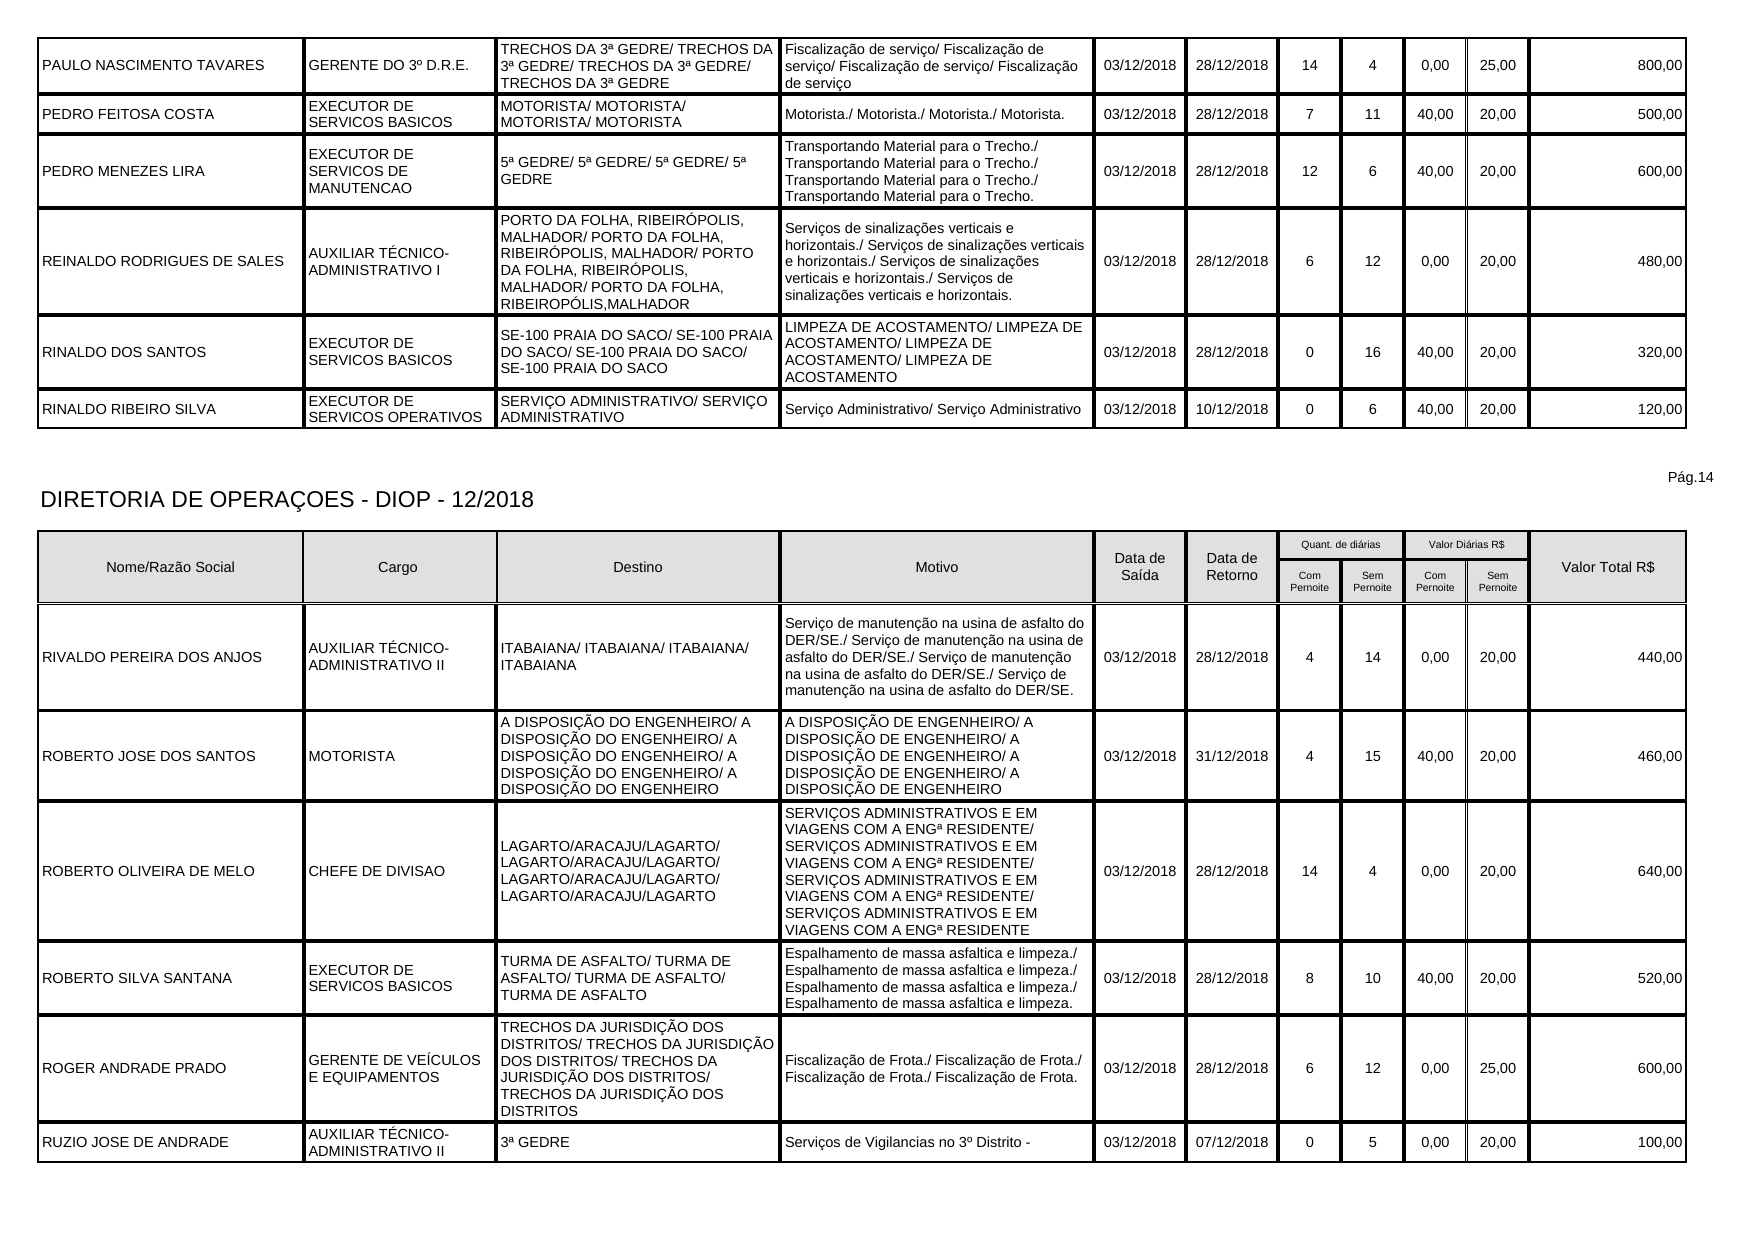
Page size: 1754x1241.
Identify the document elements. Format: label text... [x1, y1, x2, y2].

table_cell 8 [1280, 943, 1339, 1013]
table_cell 14 [1280, 803, 1339, 939]
table_cell ROBERTO SILVA SANTANA [39, 943, 302, 1013]
table_cell LAGARTO/ARACAJU/LAGARTO/ LAGARTO/ARACAJU/LAGARTO/ LAGARTO/ARACAJU/LAGARTO/ LAGARTO/ARACAJU/LAGARTO [498, 803, 778, 939]
table_cell 03/12/2018 [1096, 317, 1184, 387]
table_cell RINALDO DOS SANTOS [39, 317, 302, 387]
table_cell 5ª GEDRE/ 5ª GEDRE/ 5ª GEDRE/ 5ª GEDRE [498, 136, 778, 206]
table_cell 0,00 [1406, 39, 1465, 92]
table_cell ITABAIANA/ ITABAIANA/ ITABAIANA/ ITABAIANA [498, 605, 778, 709]
table_cell Fiscalização de serviço/ Fiscalização de serviço/ Fiscalização de serviço/ Fiscalização de serviço [782, 39, 1092, 92]
table_cell TRECHOS DA 3ª GEDRE/ TRECHOS DA 3ª GEDRE/ TRECHOS DA 3ª GEDRE/ TRECHOS DA 3ª GEDRE [498, 39, 778, 92]
table_cell 03/12/2018 [1096, 712, 1184, 799]
table_cell 520,00 [1531, 943, 1685, 1013]
table_cell 480,00 [1531, 210, 1685, 313]
table_cell 03/12/2018 [1096, 943, 1184, 1013]
table_cell Data de Retorno [1188, 532, 1276, 602]
table_cell CHEFE DE DIVISAO [306, 803, 494, 939]
table_cell 20,00 [1468, 136, 1527, 206]
table_cell Serviços de Vigilancias no 3º Distrito - [782, 1124, 1092, 1161]
table_cell 16 [1343, 317, 1402, 387]
table_cell PEDRO FEITOSA COSTA [39, 96, 302, 132]
table_cell 7 [1280, 96, 1339, 132]
table_cell [37, 469, 1573, 486]
table_cell 03/12/2018 [1096, 1017, 1184, 1120]
table_cell 6 [1343, 136, 1402, 206]
table_cell 0,00 [1406, 605, 1465, 709]
table_cell 500,00 [1531, 96, 1685, 132]
table_cell 440,00 [1531, 605, 1685, 709]
table_cell 40,00 [1406, 712, 1465, 799]
table_cell 460,00 [1531, 712, 1685, 799]
table_cell 12 [1280, 136, 1339, 206]
table_cell ROBERTO OLIVEIRA DE MELO [39, 803, 302, 939]
table_cell 4 [1280, 712, 1339, 799]
table_cell 40,00 [1406, 317, 1465, 387]
table_cell 03/12/2018 [1096, 391, 1184, 427]
table_cell Sem Pernoite [1343, 561, 1402, 602]
table_cell 15 [1343, 712, 1402, 799]
table_cell Pág.14 [1573, 469, 1717, 486]
table_cell GERENTE DO 3º D.R.E. [306, 39, 494, 92]
table_cell 12 [1343, 210, 1402, 313]
table_cell 0 [1280, 1124, 1339, 1161]
table_cell GERENTE DE VEÍCULOS E EQUIPAMENTOS [306, 1017, 494, 1120]
table_cell DIRETORIA DE OPERAÇOES - DIOP - 12/2018 [37, 486, 1322, 515]
table_cell RUZIO JOSE DE ANDRADE [39, 1124, 302, 1161]
table_cell Serviço Administrativo/ Serviço Administrativo [782, 391, 1092, 427]
table_cell 3ª GEDRE [498, 1124, 778, 1161]
table_cell 40,00 [1406, 391, 1465, 427]
table_cell TRECHOS DA JURISDIÇÃO DOS DISTRITOS/ TRECHOS DA JURISDIÇÃO DOS DISTRITOS/ TRECHOS DA JURISDIÇÃO DOS DISTRITOS/ TRECHOS DA JURISDIÇÃO DOS DISTRITOS [498, 1017, 778, 1120]
table_cell 100,00 [1531, 1124, 1685, 1161]
table_cell 20,00 [1468, 210, 1527, 313]
table_cell Cargo [304, 532, 496, 602]
table_cell 14 [1280, 39, 1339, 92]
table_cell 28/12/2018 [1188, 1017, 1276, 1120]
table_cell SE-100 PRAIA DO SACO/ SE-100 PRAIA DO SACO/ SE-100 PRAIA DO SACO/ SE-100 PRAIA DO SACO [498, 317, 778, 387]
table_cell 03/12/2018 [1096, 1124, 1184, 1161]
table_cell REINALDO RODRIGUES DE SALES [39, 210, 302, 313]
table_cell 0 [1280, 391, 1339, 427]
table_cell 600,00 [1531, 136, 1685, 206]
table_cell Espalhamento de massa asfaltica e limpeza./ Espalhamento de massa asfaltica e limpeza./ Espalhamento de massa asfaltica e limpeza./ Espalhamento de massa asfaltica e limpeza. [782, 943, 1092, 1013]
table_cell EXECUTOR DE SERVICOS BASICOS [306, 96, 494, 132]
table_cell 12 [1343, 1017, 1402, 1120]
table_cell 120,00 [1531, 391, 1685, 427]
table_cell Nome/Razão Social [39, 532, 302, 602]
table_cell 4 [1343, 39, 1402, 92]
table_cell 0,00 [1406, 1017, 1465, 1120]
table_cell A DISPOSIÇÃO DE ENGENHEIRO/ A DISPOSIÇÃO DE ENGENHEIRO/ A DISPOSIÇÃO DE ENGENHEIRO/ A DISPOSIÇÃO DE ENGENHEIRO/ A DISPOSIÇÃO DE ENGENHEIRO [782, 712, 1092, 799]
table_cell 4 [1343, 803, 1402, 939]
table_cell 6 [1280, 1017, 1339, 1120]
table_cell 20,00 [1468, 96, 1527, 132]
table_cell 20,00 [1468, 803, 1527, 939]
table_cell 03/12/2018 [1096, 39, 1184, 92]
table_cell 14 [1343, 605, 1402, 709]
table_cell [37, 429, 1687, 468]
table_cell EXECUTOR DE SERVICOS BASICOS [306, 317, 494, 387]
table_cell SERVIÇO ADMINISTRATIVO/ SERVIÇO ADMINISTRATIVO [498, 391, 778, 427]
table_cell 10 [1343, 943, 1402, 1013]
table_cell 31/12/2018 [1188, 712, 1276, 799]
table_cell Quant. de diárias [1280, 532, 1402, 558]
table_cell 4 [1280, 605, 1339, 709]
table_cell 0,00 [1406, 1124, 1465, 1161]
table_cell ROBERTO JOSE DOS SANTOS [39, 712, 302, 799]
table_cell Destino [498, 532, 778, 602]
table_cell 20,00 [1468, 317, 1527, 387]
table_cell 25,00 [1468, 1017, 1527, 1120]
table_cell EXECUTOR DE SERVICOS BASICOS [306, 943, 494, 1013]
table_cell 600,00 [1531, 1017, 1685, 1120]
table_cell Valor Diárias R$ [1406, 532, 1527, 558]
table_cell 03/12/2018 [1096, 210, 1184, 313]
table_cell 03/12/2018 [1096, 803, 1184, 939]
table_cell 6 [1280, 210, 1339, 313]
table_cell 20,00 [1468, 1124, 1527, 1161]
table_cell 800,00 [1531, 39, 1685, 92]
table_cell 10/12/2018 [1188, 391, 1276, 427]
table_cell Com Pernoite [1406, 561, 1465, 602]
table_cell PORTO DA FOLHA, RIBEIRÓPOLIS, MALHADOR/ PORTO DA FOLHA, RIBEIRÓPOLIS, MALHADOR/ PORTO DA FOLHA, RIBEIRÓPOLIS, MALHADOR/ PORTO DA FOLHA, RIBEIROPÓLIS,MALHADOR [498, 210, 778, 313]
table_cell 6 [1343, 391, 1402, 427]
table_cell 0,00 [1406, 803, 1465, 939]
table_cell SERVIÇOS ADMINISTRATIVOS E EM VIAGENS COM A ENGª RESIDENTE/ SERVIÇOS ADMINISTRATIVOS E EM VIAGENS COM A ENGª RESIDENTE/ SERVIÇOS ADMINISTRATIVOS E EM VIAGENS COM A ENGª RESIDENTE/ SERVIÇOS ADMINISTRATIVOS E EM VIAGENS COM A ENGª RESIDENTE [782, 803, 1092, 939]
table_cell [37, 515, 1322, 530]
table_cell AUXILIAR TÉCNICO-ADMINISTRATIVO II [306, 605, 494, 709]
table_cell PAULO NASCIMENTO TAVARES [39, 39, 302, 92]
table_cell 03/12/2018 [1096, 136, 1184, 206]
table_cell 28/12/2018 [1188, 39, 1276, 92]
table_cell 20,00 [1468, 391, 1527, 427]
table_cell Transportando Material para o Trecho./ Transportando Material para o Trecho./ Transportando Material para o Trecho./ Transportando Material para o Trecho. [782, 136, 1092, 206]
table_cell 40,00 [1406, 96, 1465, 132]
table_cell 20,00 [1468, 712, 1527, 799]
table_cell PEDRO MENEZES LIRA [39, 136, 302, 206]
table_cell RINALDO RIBEIRO SILVA [39, 391, 302, 427]
table_cell 5 [1343, 1124, 1402, 1161]
table_cell Serviço de manutenção na usina de asfalto do DER/SE./ Serviço de manutenção na usina de asfalto do DER/SE./ Serviço de manutenção na usina de asfalto do DER/SE./ Serviço de manutenção na usina de asfalto do DER/SE. [782, 605, 1092, 709]
table_cell Serviços de sinalizações verticais e horizontais./ Serviços de sinalizações verticais e horizontais./ Serviços de sinalizações verticais e horizontais./ Serviços de sinalizações verticais e horizontais. [782, 210, 1092, 313]
table_cell 28/12/2018 [1188, 210, 1276, 313]
table_cell Sem Pernoite [1468, 561, 1527, 602]
table_cell Data de Saída [1096, 532, 1184, 602]
table_cell MOTORISTA/ MOTORISTA/ MOTORISTA/ MOTORISTA [498, 96, 778, 132]
table_cell 40,00 [1406, 136, 1465, 206]
table_cell 28/12/2018 [1188, 605, 1276, 709]
table_cell 28/12/2018 [1188, 136, 1276, 206]
table_cell TURMA DE ASFALTO/ TURMA DE ASFALTO/ TURMA DE ASFALTO/ TURMA DE ASFALTO [498, 943, 778, 1013]
table_cell ROGER ANDRADE PRADO [39, 1017, 302, 1120]
table_cell 28/12/2018 [1188, 96, 1276, 132]
table_cell 20,00 [1468, 605, 1527, 709]
table_cell 03/12/2018 [1096, 96, 1184, 132]
table_cell 03/12/2018 [1096, 605, 1184, 709]
table_cell EXECUTOR DE SERVICOS OPERATIVOS [306, 391, 494, 427]
table_cell Fiscalização de Frota./ Fiscalização de Frota./ Fiscalização de Frota./ Fiscalização de Frota. [782, 1017, 1092, 1120]
table_cell 40,00 [1406, 943, 1465, 1013]
table_cell Valor Total R$ [1531, 532, 1685, 602]
table_cell A DISPOSIÇÃO DO ENGENHEIRO/ A DISPOSIÇÃO DO ENGENHEIRO/ A DISPOSIÇÃO DO ENGENHEIRO/ A DISPOSIÇÃO DO ENGENHEIRO/ A DISPOSIÇÃO DO ENGENHEIRO [498, 712, 778, 799]
table_cell 320,00 [1531, 317, 1685, 387]
table_cell 20,00 [1468, 943, 1527, 1013]
table_cell 28/12/2018 [1188, 317, 1276, 387]
table_cell Motivo [782, 532, 1092, 602]
table_cell 28/12/2018 [1188, 803, 1276, 939]
table_cell 25,00 [1468, 39, 1527, 92]
table_cell [1322, 486, 1717, 530]
table_cell LIMPEZA DE ACOSTAMENTO/ LIMPEZA DE ACOSTAMENTO/ LIMPEZA DE ACOSTAMENTO/ LIMPEZA DE ACOSTAMENTO [782, 317, 1092, 387]
table_cell AUXILIAR TÉCNICO-ADMINISTRATIVO I [306, 210, 494, 313]
table_cell 640,00 [1531, 803, 1685, 939]
table_cell [1687, 530, 1717, 1163]
table_cell 11 [1343, 96, 1402, 132]
table_cell 28/12/2018 [1188, 943, 1276, 1013]
table_cell 07/12/2018 [1188, 1124, 1276, 1161]
table_cell RIVALDO PEREIRA DOS ANJOS [39, 605, 302, 709]
table_cell 0 [1280, 317, 1339, 387]
table_cell 0,00 [1406, 210, 1465, 313]
table_cell Com Pernoite [1280, 561, 1339, 602]
table_cell AUXILIAR TÉCNICO-ADMINISTRATIVO II [306, 1124, 494, 1161]
table_cell Motorista./ Motorista./ Motorista./ Motorista. [782, 96, 1092, 132]
table_cell EXECUTOR DE SERVICOS DE MANUTENCAO [306, 136, 494, 206]
table_cell MOTORISTA [306, 712, 494, 799]
